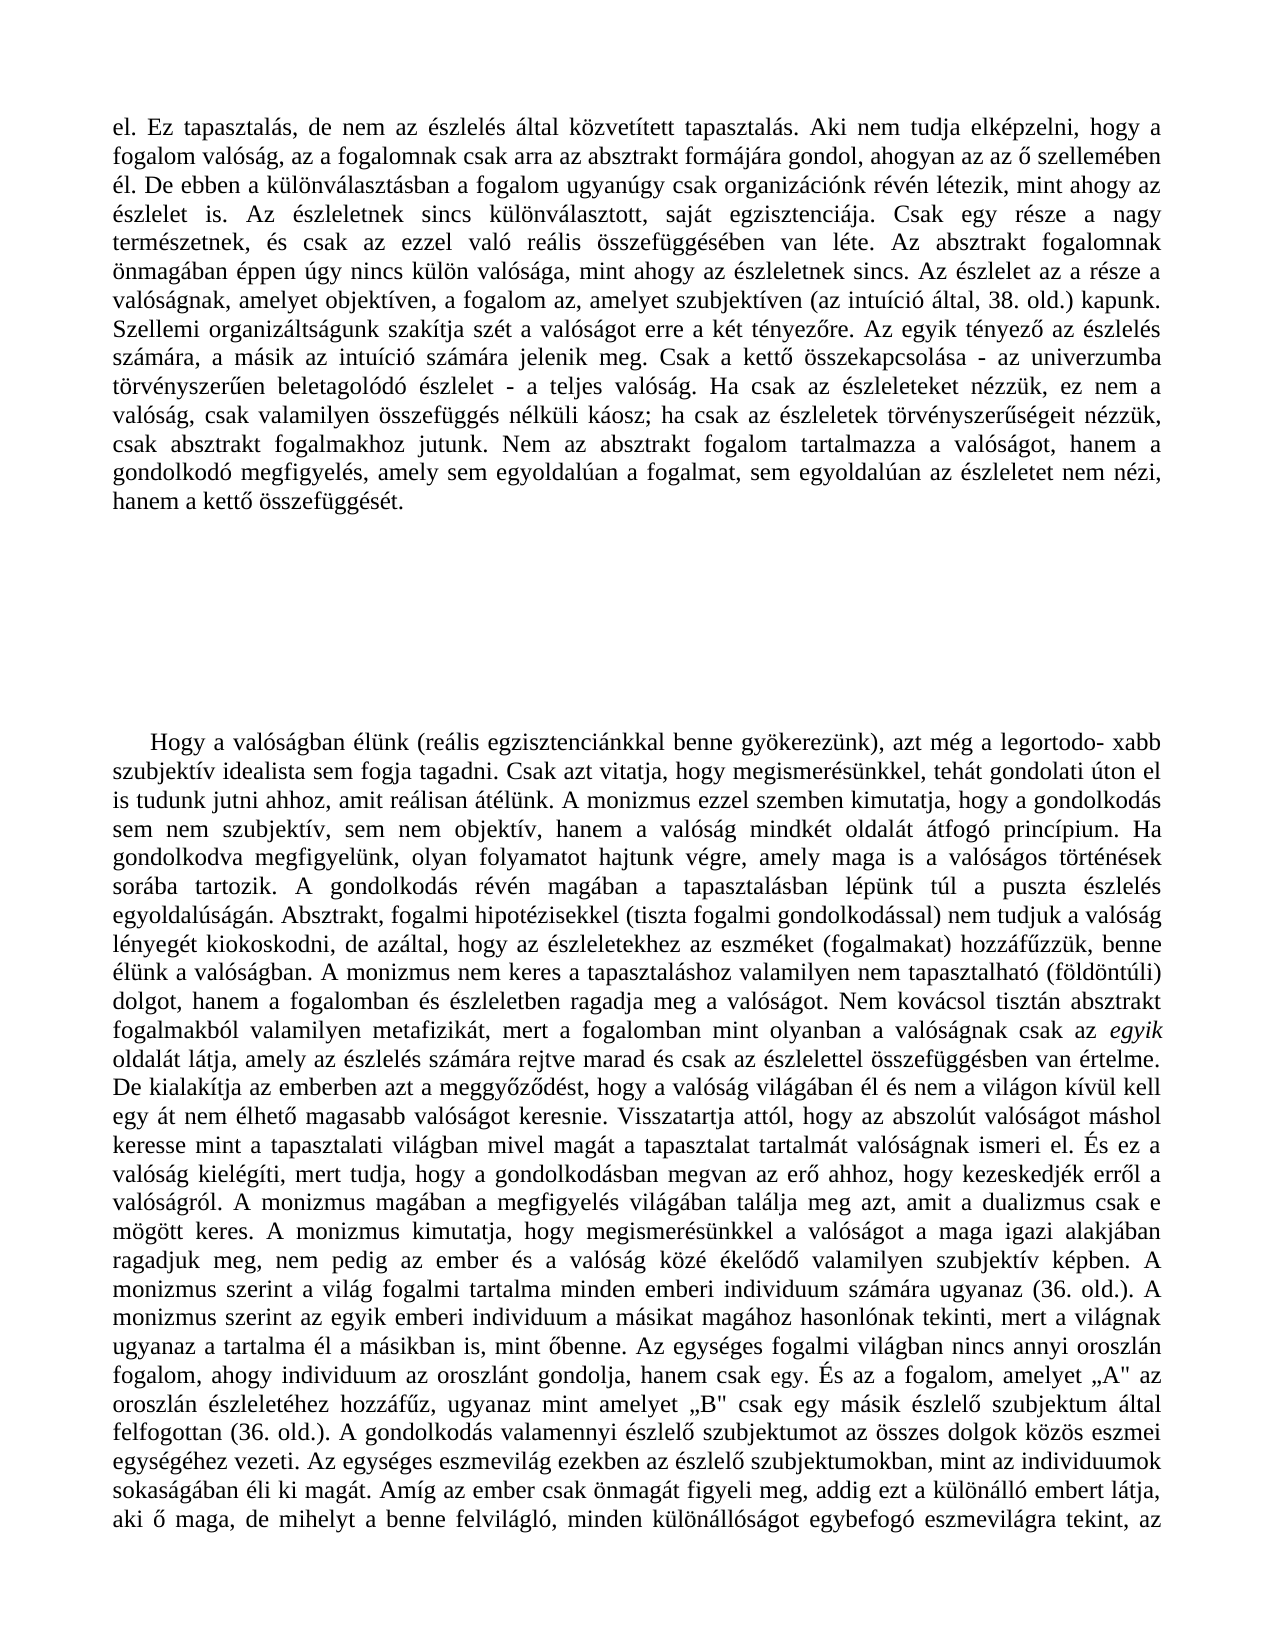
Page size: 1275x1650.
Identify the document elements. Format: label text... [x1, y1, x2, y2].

text el. Ez tapasztalás, de nem az észlelés által közvetített tapasztalás. Aki nem tudja elképzelni, hogy a fogalom valóság, az a fogalomnak csak arra az absztrakt formájára gondol, ahogyan az az ő szellemében él. De ebben a különválasztásban a fogalom ugyanúgy csak organizációnk révén létezik, mint ahogy az észlelet is. Az észleletnek sincs különválasztott, saját egzisztenciája. Csak egy része a nagy természetnek, és csak az ezzel való reális összefüggésében van léte. Az absztrakt fogalomnak önmagában éppen úgy nincs külön valósága, mint ahogy az észleletnek sincs. Az észlelet az a része a valóságnak, amelyet objektíven, a fogalom az, amelyet szubjektíven (az intuíció által, 38. old.) kapunk. Szellemi organizáltságunk szakítja szét a valóságot erre a két tényezőre. Az egyik tényező az észlelés számára, a másik az intuíció számára jelenik meg. Csak a kettő összekapcsolása - az univerzumba törvényszerűen beletagolódó észlelet - a teljes valóság. Ha csak az észleleteket nézzük, ez nem a valóság, csak valamilyen összefüggés nélküli káosz; ha csak az észleletek törvényszerűségeit nézzük, csak absztrakt fogalmakhoz jutunk. Nem az absztrakt fogalom tartalmazza a valóságot, hanem a gondolkodó megfigyelés, amely sem egyoldalúan a fogalmat, sem egyoldalúan az észleletet nem nézi, hanem a kettő összefüggését. [112, 112, 1162, 515]
text Hogy a valóságban élünk (reális egzisztenciánkkal benne gyökerezünk), azt még a legortodo- xabb szubjektív idealista sem fogja tagadni. Csak azt vitatja, hogy megismerésünkkel, tehát gondolati úton el is tudunk jutni ahhoz, amit reálisan átélünk. A monizmus ezzel szemben kimutatja, hogy a gondolkodás sem nem szubjektív, sem nem objektív, hanem a valóság mindkét oldalát átfogó princípium. Ha gondolkodva megfigyelünk, olyan folyamatot hajtunk végre, amely maga is a valóságos történések sorába tartozik. A gondolkodás révén magában a tapasztalásban lépünk túl a puszta észlelés egyoldalúságán. Absztrakt, fogalmi hipotézisekkel (tiszta fogalmi gondolkodással) nem tudjuk a valóság lényegét kiokoskodni, de azáltal, hogy az észleletekhez az eszméket (fogalmakat) hozzáfűzzük, benne élünk a valóságban. A monizmus nem keres a tapasztaláshoz valamilyen nem tapasztalható (földöntúli) dolgot, hanem a fogalomban és észleletben ragadja meg a valóságot. Nem kovácsol tisztán absztrakt fogalmakból valamilyen metafizikát, mert a fogalomban mint olyanban a valóságnak csak az egyik oldalát látja, amely az észlelés számára rejtve marad és csak az észlelettel összefüggésben van értelme. De kialakítja az emberben azt a meggyőződést, hogy a valóság világában él és nem a világon kívül kell egy át nem élhető magasabb valóságot keresnie. Visszatartja attól, hogy az abszolút valóságot máshol keresse mint a tapasztalati világban mivel magát a tapasztalat tartalmát valóságnak ismeri el. És ez a valóság kielégíti, mert tudja, hogy a gondolkodásban megvan az erő ahhoz, hogy kezeskedjék erről a valóságról. A monizmus magában a megfigyelés világában találja meg azt, amit a dualizmus csak e mögött keres. A monizmus kimutatja, hogy megismerésünkkel a valóságot a maga igazi alakjában ragadjuk meg, nem pedig az ember és a valóság közé ékelődő valamilyen szubjektív képben. A monizmus szerint a világ fogalmi tartalma minden emberi individuum számára ugyanaz (36. old.). A monizmus szerint az egyik emberi individuum a másikat magához hasonlónak tekinti, mert a világnak ugyanaz a tartalma él a másikban is, mint őbenne. Az egységes fogalmi világban nincs annyi oroszlán fogalom, ahogy individuum az oroszlánt gondolja, hanem csak egy. És az a fogalom, amelyet „A" az oroszlán észleletéhez hozzáfűz, ugyanaz mint amelyet „B" csak egy másik észlelő szubjektum által felfogottan (36. old.). A gondolkodás valamennyi észlelő szubjektumot az összes dolgok közös eszmei egységéhez vezeti. Az egységes eszmevilág ezekben az észlelő szubjektumokban, mint az individuumok sokaságában éli ki magát. Amíg az ember csak önmagát figyeli meg, addig ezt a különálló embert látja, aki ő maga, de mihelyt a benne felvilágló, minden különállóságot egybefogó eszmevilágra tekint, az [112, 727, 1162, 1532]
